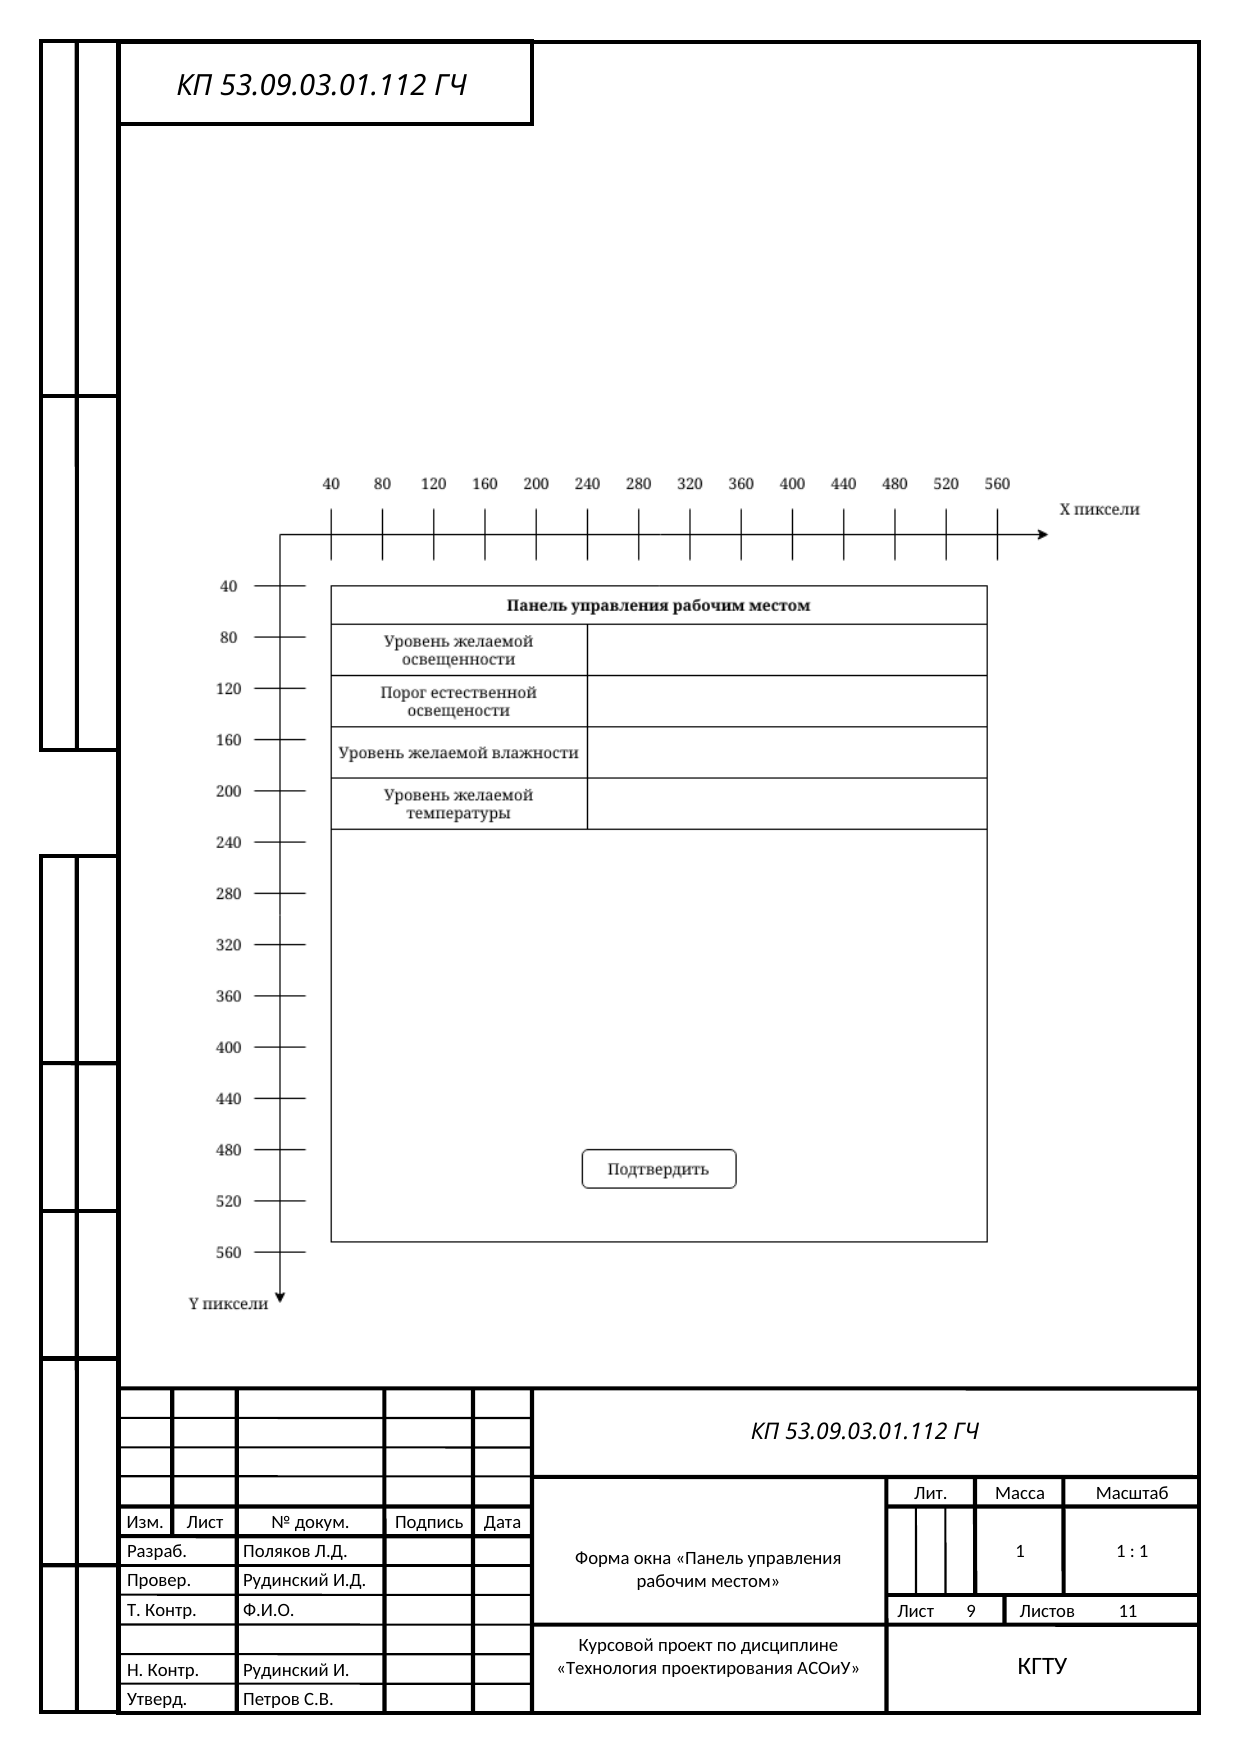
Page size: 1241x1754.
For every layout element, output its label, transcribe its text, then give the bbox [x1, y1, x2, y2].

text КП 53.09.03.01.112 ГЧ [150, 64, 496, 103]
picture [177, 470, 1152, 1317]
